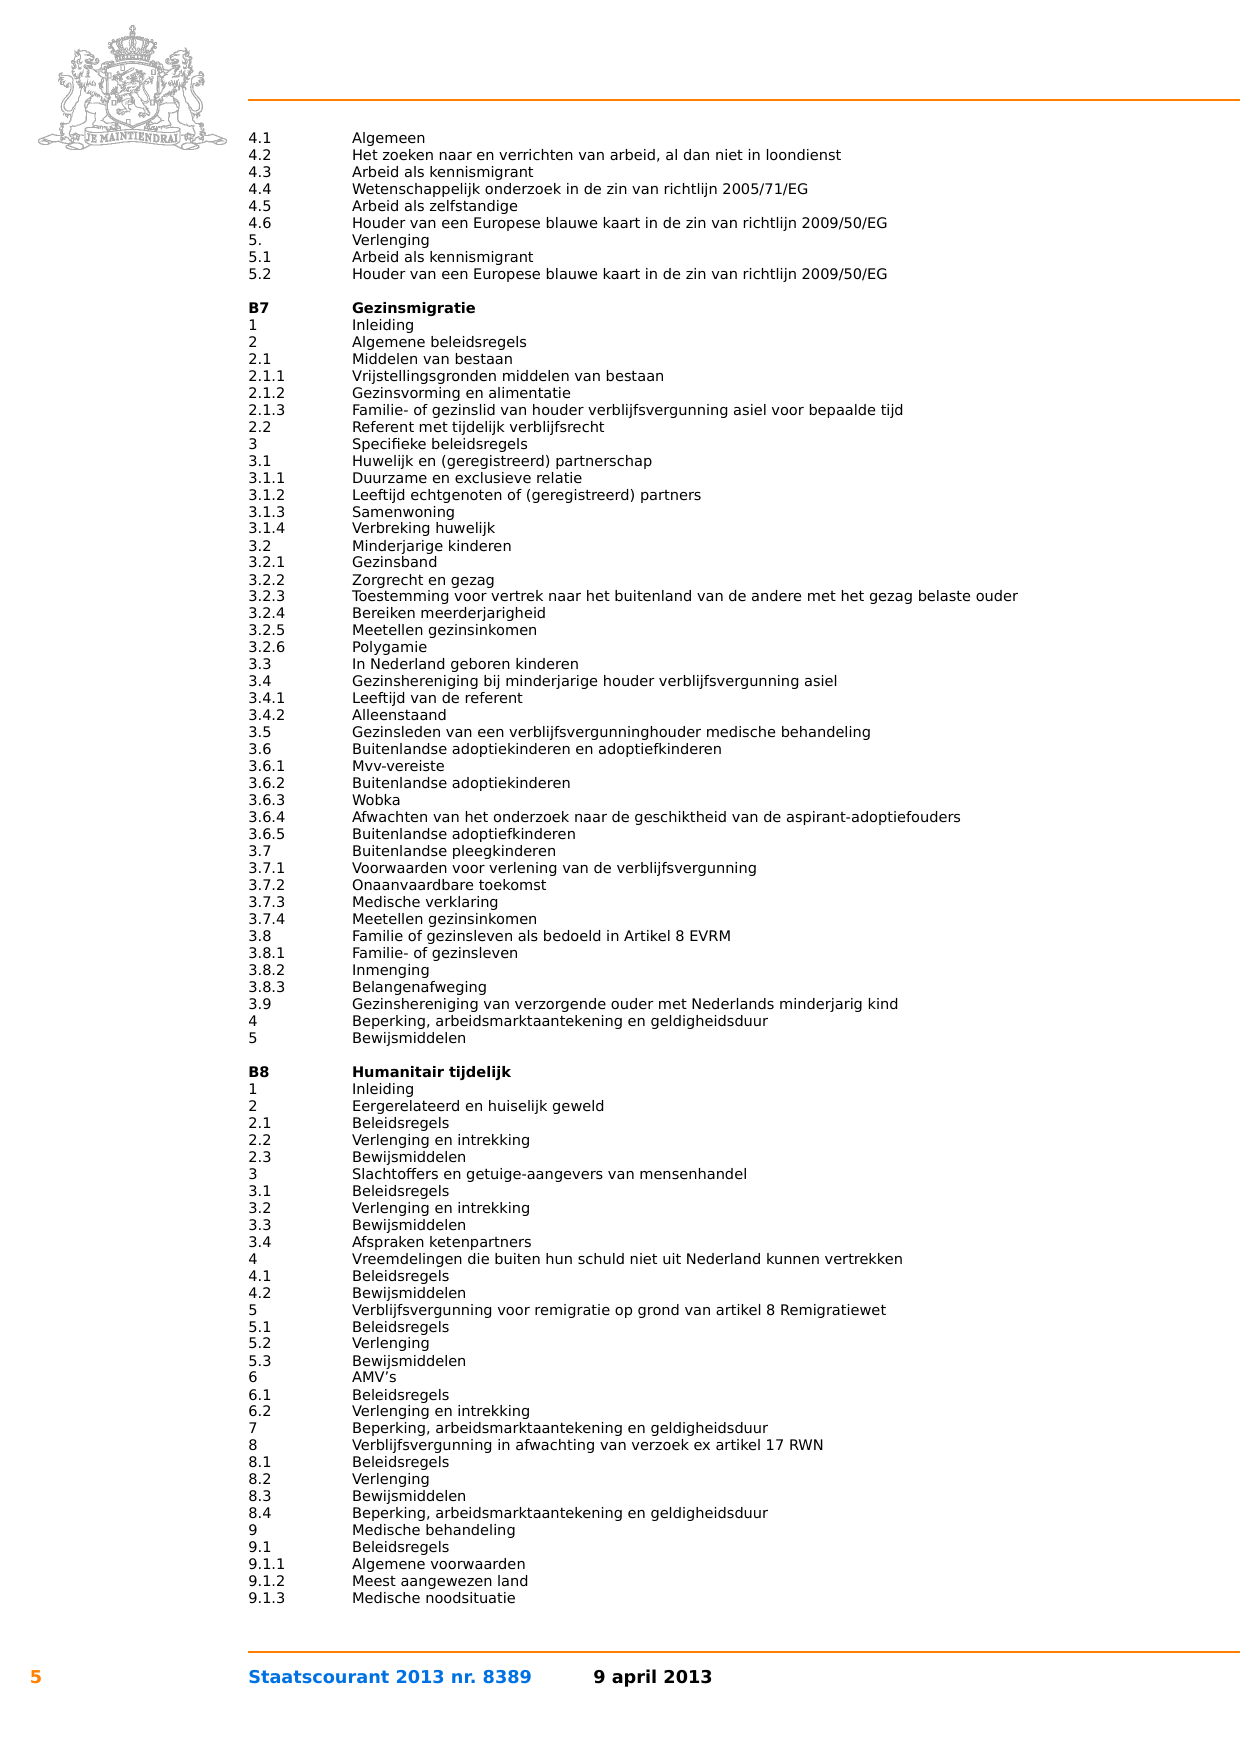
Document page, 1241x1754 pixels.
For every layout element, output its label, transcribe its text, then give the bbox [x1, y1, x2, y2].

table_cell Eergerelateerd en huiselijk geweld [346, 1098, 1163, 1115]
table_cell Afwachten van het onderzoek naar de geschiktheid van de aspirant-adoptiefouders [346, 809, 1163, 826]
table_cell 3.1.1 [248, 470, 346, 486]
table_cell Verlenging [346, 1471, 1163, 1488]
table_cell Verlenging [346, 232, 1163, 249]
table_cell Beleidsregels [346, 1539, 1163, 1556]
table_cell Wobka [346, 792, 1163, 809]
table_cell 3.2 [248, 538, 346, 554]
table_cell Bewijsmiddelen [346, 1488, 1163, 1505]
table_cell 3 [248, 436, 346, 452]
table_cell 3.8 [248, 928, 346, 945]
table_cell 3.6.3 [248, 792, 346, 809]
table_cell 3.1.4 [248, 520, 346, 537]
table_cell Arbeid als kennismigrant [346, 164, 1163, 181]
table_cell 5 [248, 1030, 346, 1047]
table_cell 2 [248, 1098, 346, 1115]
table_cell 5.2 [248, 1335, 346, 1352]
table_cell 3.2.1 [248, 554, 346, 571]
table_cell 9.1.3 [248, 1590, 346, 1607]
table_cell Huwelijk en (geregistreerd) partnerschap [346, 453, 1163, 469]
table_cell 3.7 [248, 843, 346, 860]
table_cell 9 [248, 1522, 346, 1539]
table_cell Minderjarige kinderen [346, 538, 1163, 554]
table_cell 3.9 [248, 996, 346, 1013]
table_cell 2.3 [248, 1149, 346, 1166]
table_cell Meest aangewezen land [346, 1573, 1163, 1590]
table_cell [248, 283, 346, 300]
table_cell 9.1.1 [248, 1556, 346, 1573]
table_cell Beleidsregels [346, 1115, 1163, 1132]
table_cell 3.4 [248, 1234, 346, 1251]
table_cell 3.1.2 [248, 486, 346, 503]
table_cell 3.4.2 [248, 707, 346, 724]
table_cell Bewijsmiddelen [346, 1149, 1163, 1166]
table_cell 2.1 [248, 351, 346, 368]
table_cell Slachtoffers en getuige-aangevers van mensenhandel [346, 1166, 1163, 1183]
table_cell Gezinsvorming en alimentatie [346, 385, 1163, 402]
table_cell Verlenging en intrekking [346, 1200, 1163, 1217]
table_cell [248, 1047, 346, 1064]
table_cell Gezinsmigratie [346, 300, 1163, 317]
table_cell Beleidsregels [346, 1183, 1163, 1199]
table_cell Buitenlandse pleegkinderen [346, 843, 1163, 860]
table_cell 1 [248, 317, 346, 334]
table_cell Arbeid als kennismigrant [346, 249, 1163, 266]
table_cell 3.8.3 [248, 979, 346, 996]
table_cell 3.4.1 [248, 690, 346, 707]
table_cell 3.2.5 [248, 622, 346, 639]
table_cell 2.2 [248, 419, 346, 436]
table_cell 5.1 [248, 1319, 346, 1335]
table_cell Gezinsleden van een verblijfsvergunninghouder medische behandeling [346, 724, 1163, 741]
table_cell 3.1 [248, 1183, 346, 1199]
table_cell Houder van een Europese blauwe kaart in de zin van richtlijn 2009/50/EG [346, 215, 1163, 232]
table_cell Vrijstellingsgronden middelen van bestaan [346, 368, 1163, 384]
table_cell 7 [248, 1420, 346, 1437]
table_cell Wetenschappelijk onderzoek in de zin van richtlijn 2005/71/EG [346, 181, 1163, 198]
table_cell Bewijsmiddelen [346, 1353, 1163, 1369]
table_cell 5. [248, 232, 346, 249]
table_cell Meetellen gezinsinkomen [346, 622, 1163, 639]
table_cell 2.1.3 [248, 402, 346, 418]
table_cell Bewijsmiddelen [346, 1030, 1163, 1047]
table_cell 3.1.3 [248, 504, 346, 520]
table_cell Verlenging en intrekking [346, 1403, 1163, 1420]
table_cell 3.3 [248, 656, 346, 673]
table_cell 3.4 [248, 673, 346, 690]
table_cell 2.1 [248, 1115, 346, 1132]
table_cell Gezinshereniging bij minderjarige houder verblijfsvergunning asiel [346, 673, 1163, 690]
table_cell 3.1 [248, 453, 346, 469]
table_cell Humanitair tijdelijk [346, 1064, 1163, 1081]
table_cell 3.2.4 [248, 605, 346, 622]
table_cell Bewijsmiddelen [346, 1285, 1163, 1301]
table_cell 4.6 [248, 215, 346, 232]
table_cell 3.2.3 [248, 588, 346, 605]
table_cell 3.7.2 [248, 877, 346, 894]
table_cell Vreemdelingen die buiten hun schuld niet uit Nederland kunnen vertrekken [346, 1251, 1163, 1267]
table_cell B7 [248, 300, 346, 317]
table_cell 8.4 [248, 1505, 346, 1522]
table_cell B8 [248, 1064, 346, 1081]
table_cell Toestemming voor vertrek naar het buitenland van de andere met het gezag belaste ouder [346, 588, 1163, 605]
table_cell Beperking, arbeidsmarktaantekening en geldigheidsduur [346, 1013, 1163, 1030]
table_cell Bereiken meerderjarigheid [346, 605, 1163, 622]
table_cell 2 [248, 334, 346, 351]
table_cell 3.7.3 [248, 894, 346, 911]
table_cell 3.7.4 [248, 911, 346, 928]
table_cell Familie- of gezinsleven [346, 945, 1163, 962]
table_cell Medische verklaring [346, 894, 1163, 911]
table_cell Mvv-vereiste [346, 758, 1163, 775]
table_cell 8.3 [248, 1488, 346, 1505]
table_cell 3.6.4 [248, 809, 346, 826]
table_cell 1 [248, 1081, 346, 1098]
table_cell 6 [248, 1369, 346, 1386]
table_cell 5.3 [248, 1353, 346, 1369]
table_cell 4.3 [248, 164, 346, 181]
table_cell Duurzame en exclusieve relatie [346, 470, 1163, 486]
table_cell 5.2 [248, 266, 346, 283]
table_cell Gezinsband [346, 554, 1163, 571]
table_cell 5 [248, 1301, 346, 1318]
table_cell Verblijfsvergunning in afwachting van verzoek ex artikel 17 RWN [346, 1437, 1163, 1454]
table_cell Zorgrecht en gezag [346, 571, 1163, 588]
table_cell Inleiding [346, 1081, 1163, 1098]
table_cell 8.2 [248, 1471, 346, 1488]
table_cell 3.3 [248, 1217, 346, 1233]
table_cell Alleenstaand [346, 707, 1163, 724]
table_cell 4.2 [248, 1285, 346, 1301]
table_cell Verblijfsvergunning voor remigratie op grond van artikel 8 Remigratiewet [346, 1301, 1163, 1318]
table_cell 3.5 [248, 724, 346, 741]
table_cell 4.1 [248, 1268, 346, 1284]
table_cell 3.8.2 [248, 962, 346, 979]
table_cell 4.1 [248, 130, 346, 147]
table_cell Arbeid als zelfstandige [346, 198, 1163, 215]
table_cell 8.1 [248, 1454, 346, 1471]
table_cell 3.7.1 [248, 860, 346, 877]
table_cell Verbreking huwelijk [346, 520, 1163, 537]
table_cell 6.1 [248, 1386, 346, 1403]
table_cell Houder van een Europese blauwe kaart in de zin van richtlijn 2009/50/EG [346, 266, 1163, 283]
table_cell 3.2.2 [248, 571, 346, 588]
table_cell 4 [248, 1013, 346, 1030]
table_cell Polygamie [346, 639, 1163, 656]
table_cell Middelen van bestaan [346, 351, 1163, 368]
table_cell Beleidsregels [346, 1454, 1163, 1471]
table_cell 4 [248, 1251, 346, 1267]
table_cell 4.4 [248, 181, 346, 198]
table_cell Voorwaarden voor verlening van de verblijfsvergunning [346, 860, 1163, 877]
table_cell [346, 283, 1163, 300]
table_cell Medische behandeling [346, 1522, 1163, 1539]
table_cell Onaanvaardbare toekomst [346, 877, 1163, 894]
table_cell Inleiding [346, 317, 1163, 334]
table_cell 3.6 [248, 741, 346, 758]
table_cell Beperking, arbeidsmarktaantekening en geldigheidsduur [346, 1505, 1163, 1522]
table_cell Algemene beleidsregels [346, 334, 1163, 351]
table_cell Het zoeken naar en verrichten van arbeid, al dan niet in loondienst [346, 147, 1163, 164]
table_cell Algemene voorwaarden [346, 1556, 1163, 1573]
table_cell Verlenging en intrekking [346, 1132, 1163, 1149]
table_cell 8 [248, 1437, 346, 1454]
table_cell Beperking, arbeidsmarktaantekening en geldigheidsduur [346, 1420, 1163, 1437]
table_cell Meetellen gezinsinkomen [346, 911, 1163, 928]
table_cell Medische noodsituatie [346, 1590, 1163, 1607]
table_cell 5.1 [248, 249, 346, 266]
table_cell Buitenlandse adoptiekinderen en adoptiefkinderen [346, 741, 1163, 758]
table_cell Familie of gezinsleven als bedoeld in Artikel 8 EVRM [346, 928, 1163, 945]
table_cell 2.2 [248, 1132, 346, 1149]
table_cell AMV’s [346, 1369, 1163, 1386]
table_cell In Nederland geboren kinderen [346, 656, 1163, 673]
table_cell Referent met tijdelijk verblijfsrecht [346, 419, 1163, 436]
table_cell Beleidsregels [346, 1386, 1163, 1403]
table_cell Inmenging [346, 962, 1163, 979]
table_cell Beleidsregels [346, 1319, 1163, 1335]
table_cell Buitenlandse adoptiefkinderen [346, 826, 1163, 843]
table_cell Afspraken ketenpartners [346, 1234, 1163, 1251]
table_cell Buitenlandse adoptiekinderen [346, 775, 1163, 792]
table_cell 4.5 [248, 198, 346, 215]
table_cell 3.6.1 [248, 758, 346, 775]
table_cell Belangenafweging [346, 979, 1163, 996]
table_cell 3.6.5 [248, 826, 346, 843]
table_cell Bewijsmiddelen [346, 1217, 1163, 1233]
table_cell 9.1.2 [248, 1573, 346, 1590]
table_cell 4.2 [248, 147, 346, 164]
picture [38, 25, 227, 150]
table_cell 3.8.1 [248, 945, 346, 962]
table_cell Leeftijd van de referent [346, 690, 1163, 707]
table_cell 2.1.1 [248, 368, 346, 384]
table_cell Verlenging [346, 1335, 1163, 1352]
table_cell 6.2 [248, 1403, 346, 1420]
table_cell Specifieke beleidsregels [346, 436, 1163, 452]
table_cell 3.2.6 [248, 639, 346, 656]
table_cell 2.1.2 [248, 385, 346, 402]
table_cell [346, 1047, 1163, 1064]
table_cell Beleidsregels [346, 1268, 1163, 1284]
table_cell 9.1 [248, 1539, 346, 1556]
table_cell Leeftijd echtgenoten of (geregistreerd) partners [346, 486, 1163, 503]
table_cell Samenwoning [346, 504, 1163, 520]
table_cell Gezinshereniging van verzorgende ouder met Nederlands minderjarig kind [346, 996, 1163, 1013]
table_cell Algemeen [346, 130, 1163, 147]
table_cell 3 [248, 1166, 346, 1183]
table_cell 3.2 [248, 1200, 346, 1217]
table_cell Familie- of gezinslid van houder verblijfsvergunning asiel voor bepaalde tijd [346, 402, 1163, 418]
table_cell 3.6.2 [248, 775, 346, 792]
